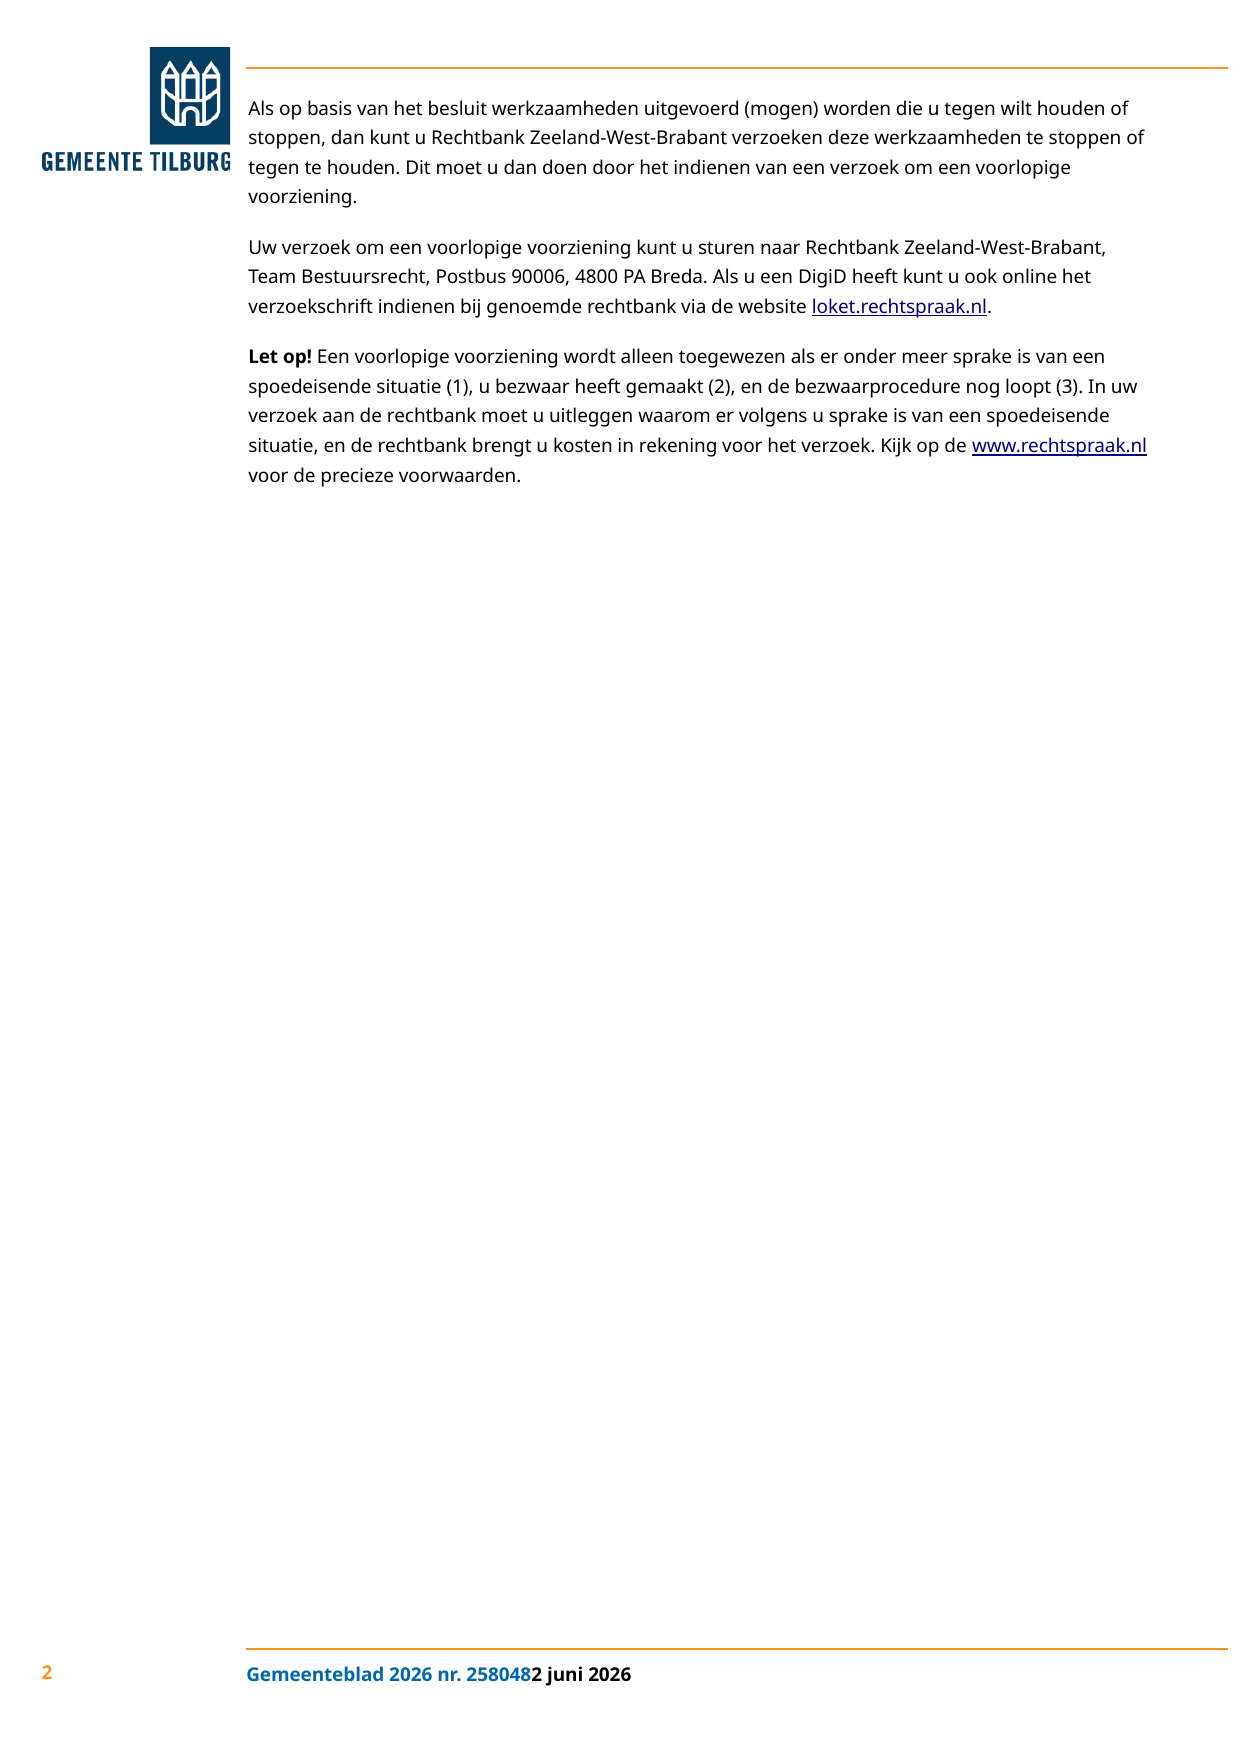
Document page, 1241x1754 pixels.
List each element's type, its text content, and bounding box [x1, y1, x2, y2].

text Als op basis van het besluit werkzaamheden uitgevoerd (mogen) worden die u tegen wilt houden of stoppen, dan kunt u Rechtbank Zeeland-West-Brabant verzoeken deze werkzaamheden te stoppen of tegen te houden. Dit moet u dan doen door het indienen van een verzoek om een voorlopige voorziening. [248, 95, 1152, 209]
text Let op! Een voorlopige voorziening wordt alleen toegewezen als er onder meer sprake is van een spoedeisende situatie (1), u bezwaar heeft gemaakt (2), en de bezwaarprocedure nog loopt (3). In uw verzoek aan de rechtbank moet u uitleggen waarom er volgens u sprake is van een spoedeisende situatie, en de rechtbank brengt u kosten in rekening voor het verzoek. Kijk op de www.rechtspraak.nl voor de precieze voorwaarden. [248, 343, 1152, 488]
text Uw verzoek om een voorlopige voorziening kunt u sturen naar Rechtbank Zeeland-West-Brabant, Team Bestuursrecht, Postbus 90006, 4800 PA Breda. Als u een DigiD heeft kunt u ook online het verzoekschrift indienen bij genoemde rechtbank via de website loket.rechtspraak.nl. [248, 234, 1152, 319]
picture [41, 47, 231, 172]
